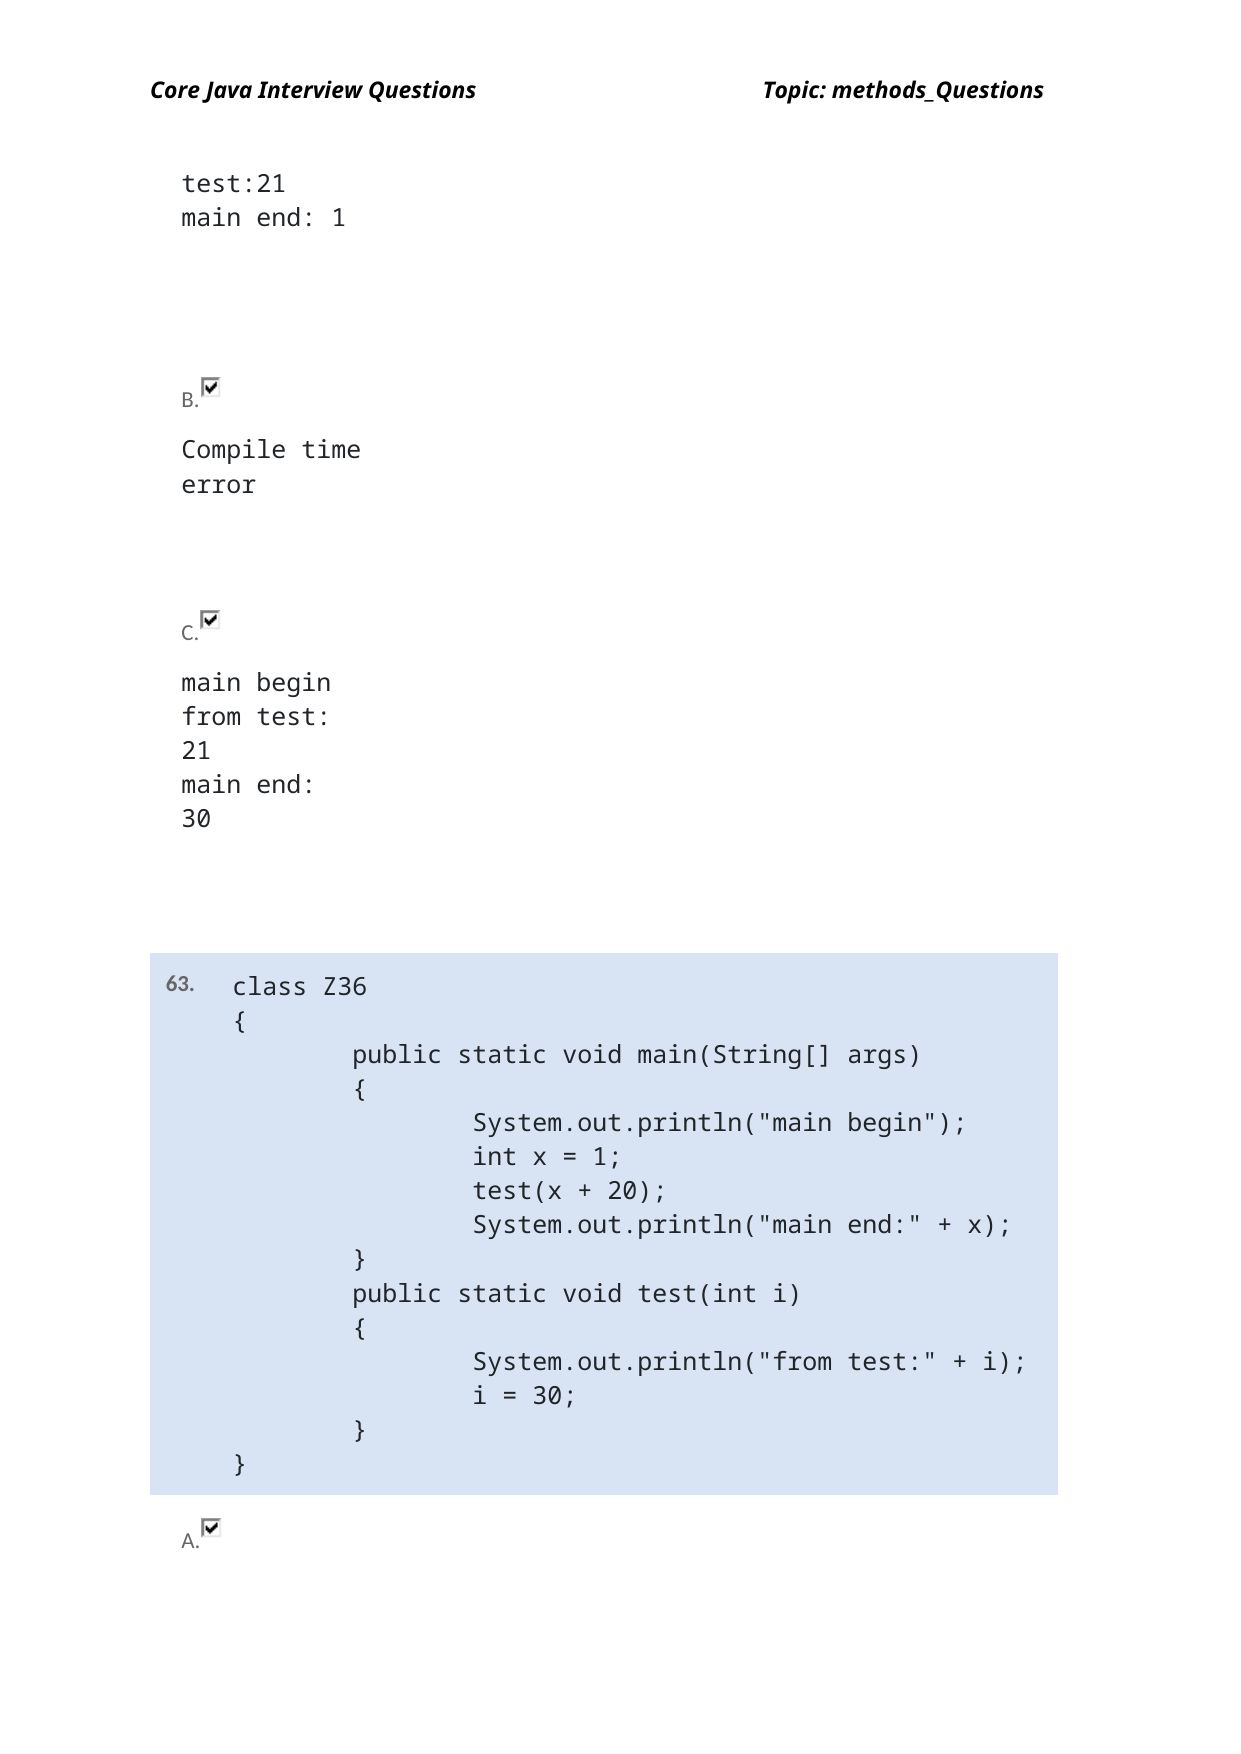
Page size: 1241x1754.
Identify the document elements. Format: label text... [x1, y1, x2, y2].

table_header [1058, 953, 1090, 1495]
table_header A. [181, 1511, 346, 1573]
table_header class Z36 { public static void main(String[] args) { System.out.println("main begin"); int x = 1; test(x + 20); System.out.println("main end:" + x); } public static void test(int i) { System.out.println("from test:" + i); i = 30; } } [216, 953, 1058, 1495]
table_header 63. [150, 953, 216, 1495]
table_header C. main begin from test: 21 main end: 30 [181, 603, 360, 937]
table_cell [150, 150, 1090, 953]
table_header B. Compile time error [181, 370, 442, 602]
table_cell [150, 1495, 1090, 1588]
table_header test:21 main end: 1 [181, 166, 346, 370]
